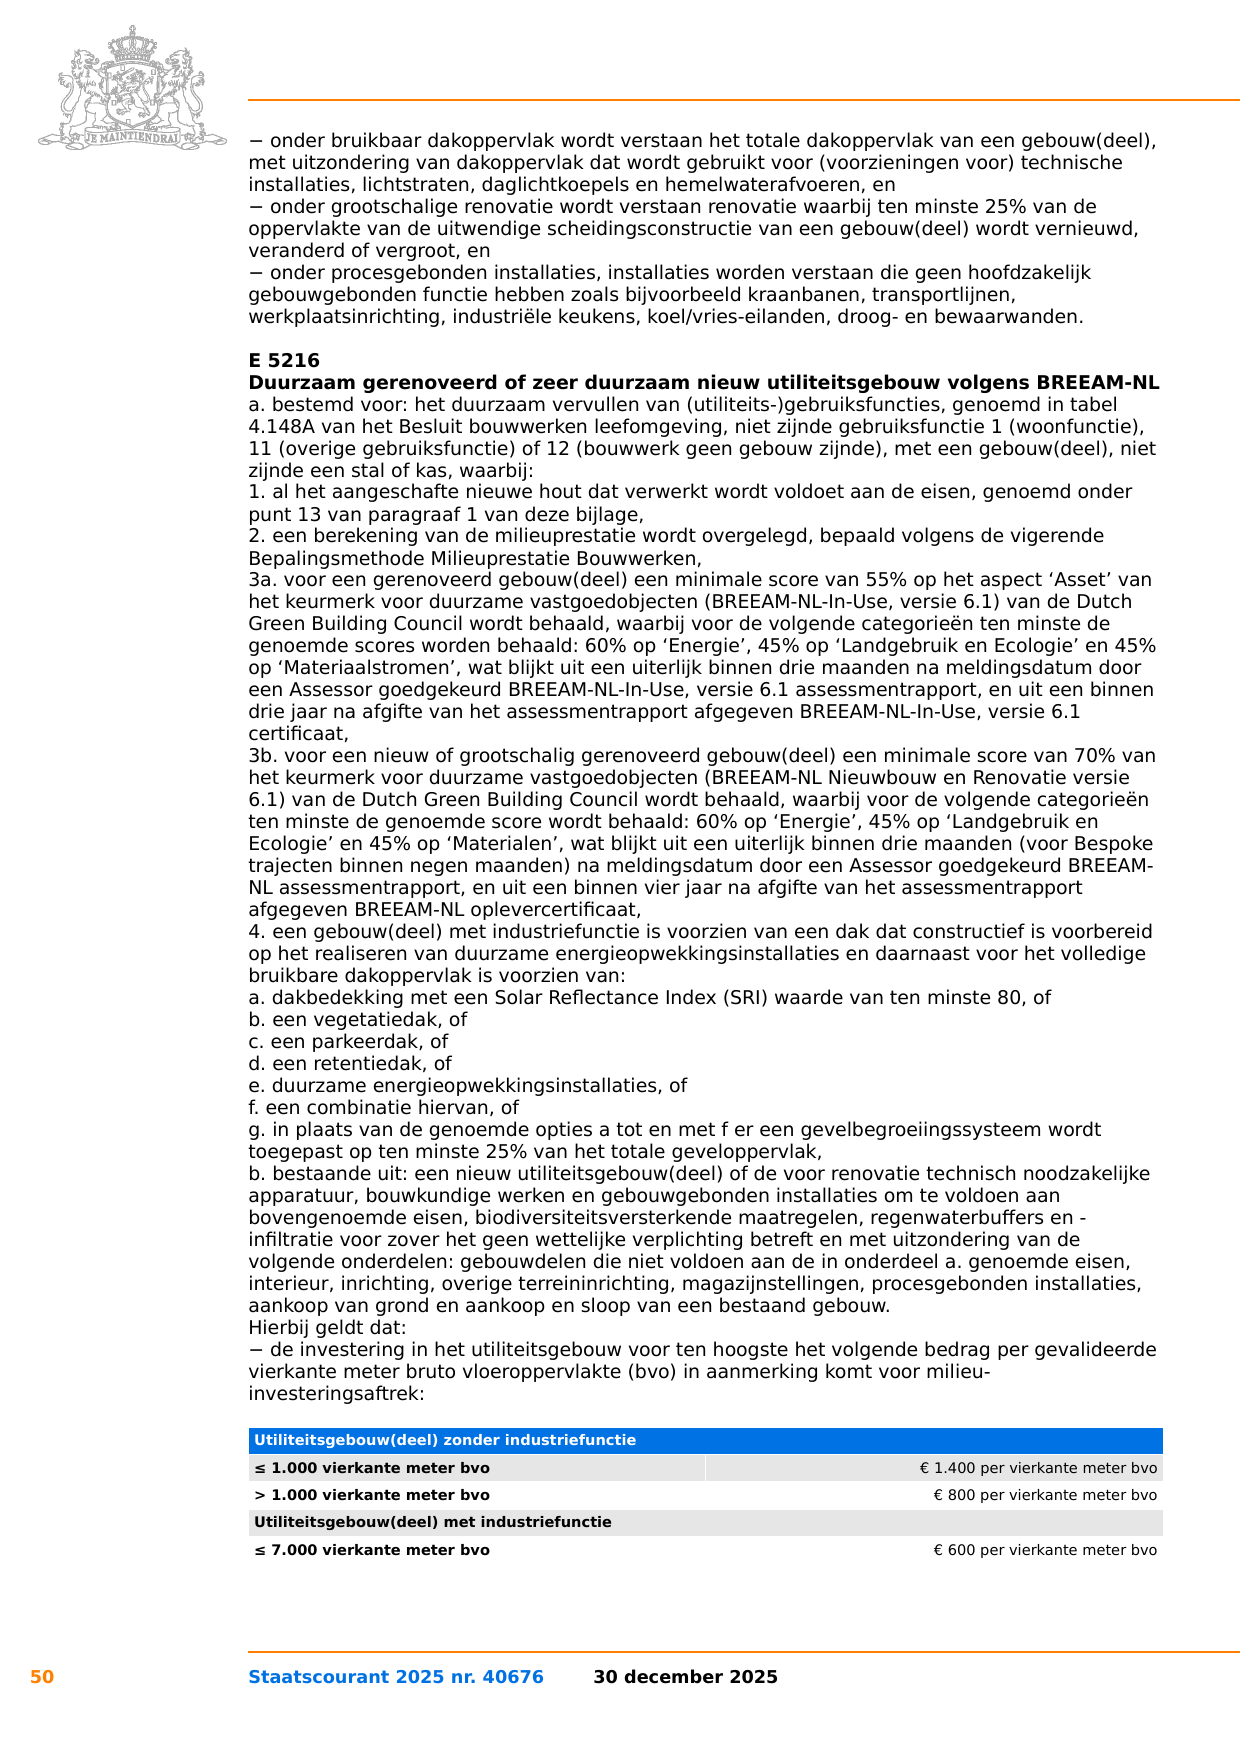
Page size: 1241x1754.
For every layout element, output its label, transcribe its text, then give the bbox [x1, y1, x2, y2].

text Duurzaam gerenoveerd of zeer duurzaam nieuw utiliteitsgebouw volgens BREEAM-NL [248, 372, 1163, 393]
text 2. een berekening van de milieuprestatie wordt overgelegd, bepaald volgens de vigerende Bepalingsmethode Milieuprestatie Bouwwerken, [248, 525, 1163, 569]
text 3a. voor een gerenoveerd gebouw(deel) een minimale score van 55% op het aspect ‘Asset’ van het keurmerk voor duurzame vastgoedobjecten (BREEAM-NL-In-Use, versie 6.1) van de Dutch Green Building Council wordt behaald, waarbij voor de volgende categorieën ten minste de genoemde scores worden behaald: 60% op ‘Energie’, 45% op ‘Landgebruik en Ecologie’ en 45% op ‘Materiaalstromen’, wat blijkt uit een uiterlijk binnen drie maanden na meldingsdatum door een Assessor goedgekeurd BREEAM-NL-In-Use, versie 6.1 assessmentrapport, en uit een binnen drie jaar na afgifte van het assessmentrapport afgegeven BREEAM-NL-In-Use, versie 6.1 certificaat, [248, 569, 1163, 745]
table_cell € 1.400 per vierkante meter bvo [706, 1455, 1163, 1481]
text 1. al het aangeschafte nieuwe hout dat verwerkt wordt voldoet aan de eisen, genoemd onder punt 13 van paragraaf 1 van deze bijlage, [248, 481, 1163, 525]
text a. bestemd voor: het duurzaam vervullen van (utiliteits-)gebruiksfuncties, genoemd in tabel 4.148A van het Besluit bouwwerken leefomgeving, niet zijnde gebruiksfunctie 1 (woonfunctie), 11 (overige gebruiksfunctie) of 12 (bouwwerk geen gebouw zijnde), met een gebouw(deel), niet zijnde een stal of kas, waarbij: [248, 393, 1163, 481]
picture [38, 25, 227, 150]
text f. een combinatie hiervan, of [248, 1097, 1163, 1119]
text − onder procesgebonden installaties, installaties worden verstaan die geen hoofdzakelijk gebouwgebonden functie hebben zoals bijvoorbeeld kraanbanen, transportlijnen, werkplaatsinrichting, industriële keukens, koel/vries-eilanden, droog- en bewaarwanden. [248, 262, 1163, 328]
text g. in plaats van de genoemde opties a tot en met f er een gevelbegroeiingssysteem wordt toegepast op ten minste 25% van het totale geveloppervlak, [248, 1119, 1163, 1163]
table_cell € 800 per vierkante meter bvo [706, 1482, 1163, 1509]
text b. bestaande uit: een nieuw utiliteitsgebouw(deel) of de voor renovatie technisch noodzakelijke apparatuur, bouwkundige werken en gebouwgebonden installaties om te voldoen aan bovengenoemde eisen, biodiversiteitsversterkende maatregelen, regenwaterbuffers en -infiltratie voor zover het geen wettelijke verplichting betreft en met uitzondering van de volgende onderdelen: gebouwdelen die niet voldoen aan de in onderdeel a. genoemde eisen, interieur, inrichting, overige terreininrichting, magazijnstellingen, procesgebonden installaties, aankoop van grond en aankoop en sloop van een bestaand gebouw. [248, 1163, 1163, 1317]
table_cell Utiliteitsgebouw(deel) met industriefunctie [249, 1510, 1163, 1536]
text a. dakbedekking met een Solar Reflectance Index (SRI) waarde van ten minste 80, of [248, 987, 1163, 1009]
table_cell ≤ 1.000 vierkante meter bvo [249, 1455, 705, 1481]
table_cell ≤ 7.000 vierkante meter bvo [249, 1537, 705, 1563]
text 4. een gebouw(deel) met industriefunctie is voorzien van een dak dat constructief is voorbereid op het realiseren van duurzame energieopwekkingsinstallaties en daarnaast voor het volledige bruikbare dakoppervlak is voorzien van: [248, 921, 1163, 987]
text c. een parkeerdak, of [248, 1031, 1163, 1053]
table_cell € 600 per vierkante meter bvo [706, 1537, 1163, 1563]
text − de investering in het utiliteitsgebouw voor ten hoogste het volgende bedrag per gevalideerde vierkante meter bruto vloeroppervlakte (bvo) in aanmerking komt voor milieu-investeringsaftrek: [248, 1339, 1163, 1404]
text 3b. voor een nieuw of grootschalig gerenoveerd gebouw(deel) een minimale score van 70% van het keurmerk voor duurzame vastgoedobjecten (BREEAM-NL Nieuwbouw en Renovatie versie 6.1) van de Dutch Green Building Council wordt behaald, waarbij voor de volgende categorieën ten minste de genoemde score wordt behaald: 60% op ‘Energie’, 45% op ‘Landgebruik en Ecologie’ en 45% op ‘Materialen’, wat blijkt uit een uiterlijk binnen drie maanden (voor Bespoke trajecten binnen negen maanden) na meldingsdatum door een Assessor goedgekeurd BREEAM-NL assessmentrapport, en uit een binnen vier jaar na afgifte van het assessmentrapport afgegeven BREEAM-NL oplevercertificaat, [248, 745, 1163, 921]
text b. een vegetatiedak, of [248, 1009, 1163, 1031]
text Hierbij geldt dat: [248, 1317, 1163, 1339]
text − onder grootschalige renovatie wordt verstaan renovatie waarbij ten minste 25% van de oppervlakte van de uitwendige scheidingsconstructie van een gebouw(deel) wordt vernieuwd, veranderd of vergroot, en [248, 196, 1163, 262]
text E 5216 [248, 349, 1163, 372]
text e. duurzame energieopwekkingsinstallaties, of [248, 1075, 1163, 1097]
text d. een retentiedak, of [248, 1053, 1163, 1075]
text − onder bruikbaar dakoppervlak wordt verstaan het totale dakoppervlak van een gebouw(deel), met uitzondering van dakoppervlak dat wordt gebruikt voor (voorzieningen voor) technische installaties, lichtstraten, daglichtkoepels en hemelwaterafvoeren, en [248, 130, 1163, 196]
table_cell > 1.000 vierkante meter bvo [249, 1482, 705, 1509]
table_header Utiliteitsgebouw(deel) zonder industriefunctie [249, 1428, 1163, 1454]
